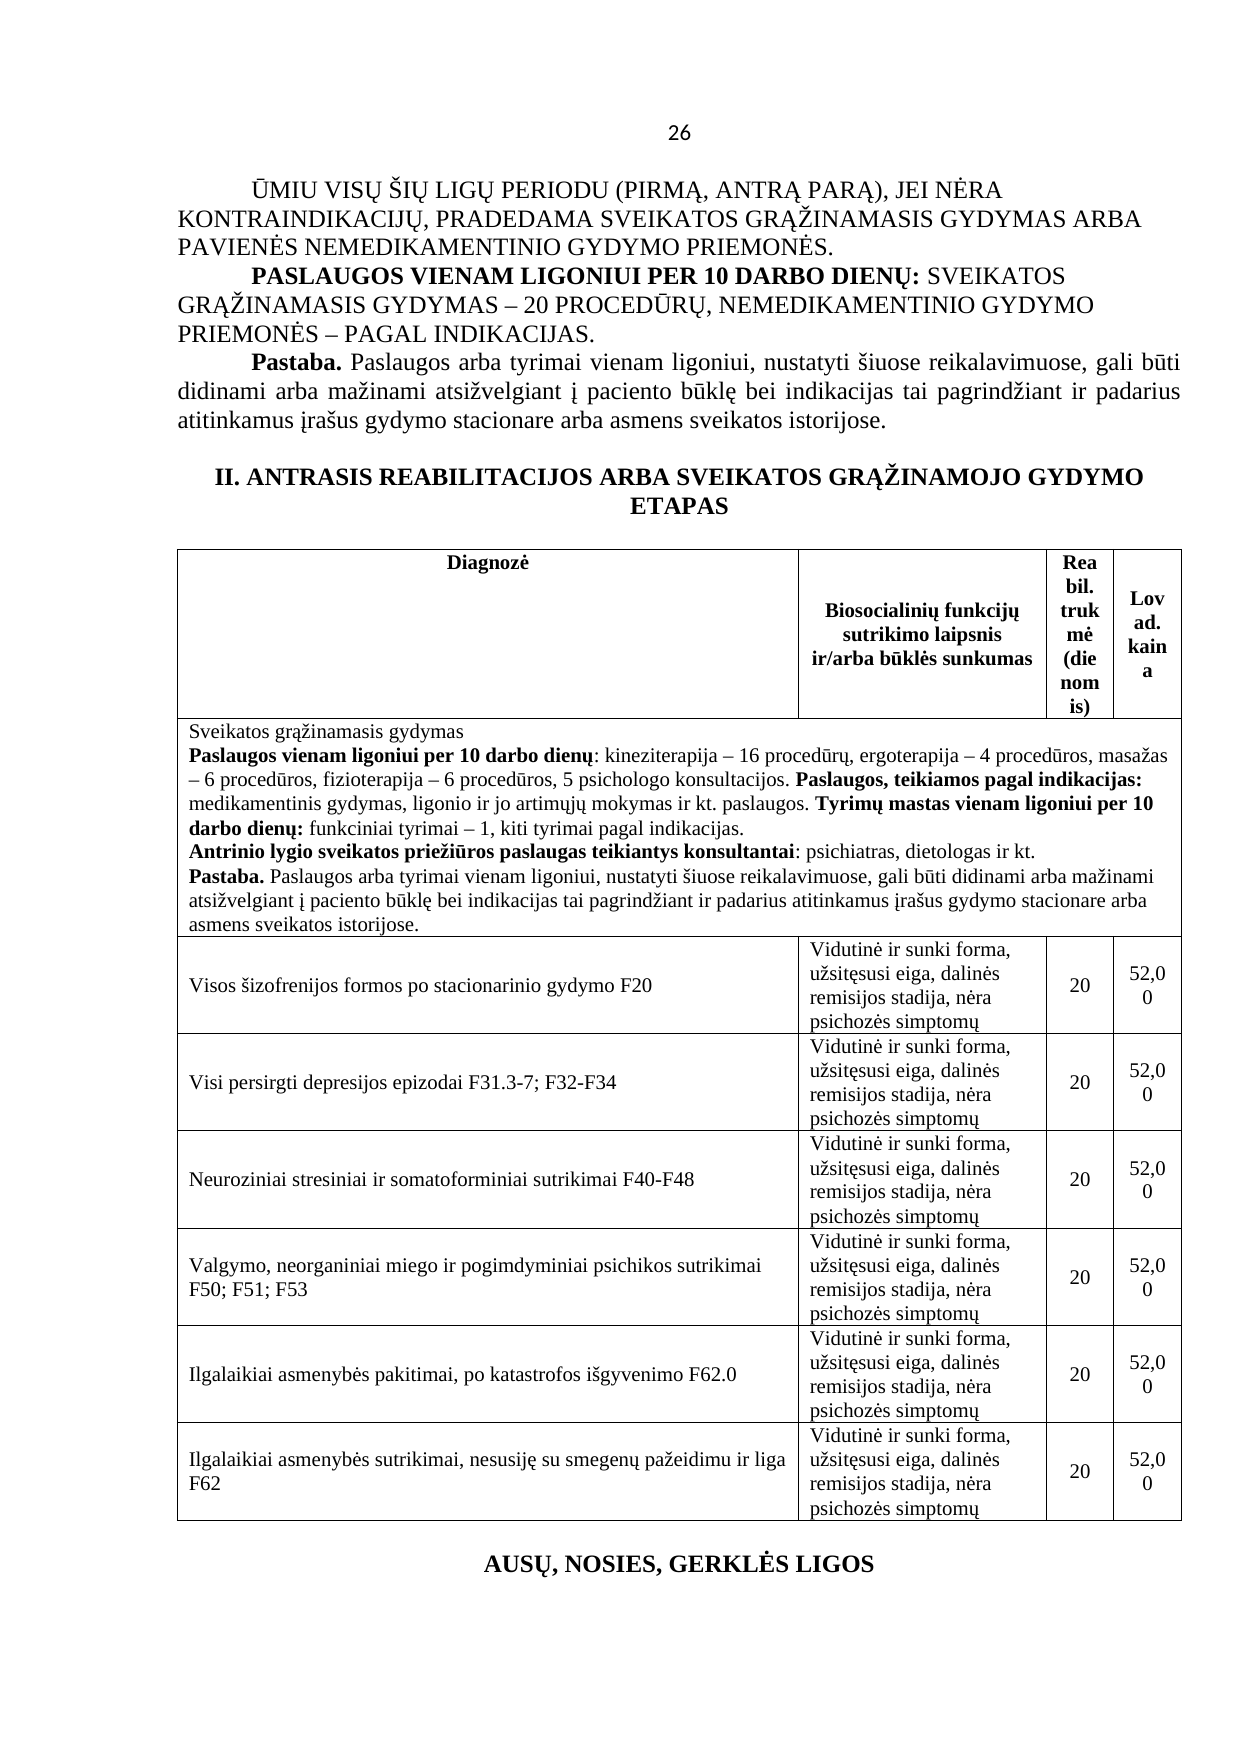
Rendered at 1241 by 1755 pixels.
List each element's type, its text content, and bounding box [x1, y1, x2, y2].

table_cell 20 [1047, 1131, 1113, 1228]
table_cell 20 [1047, 1326, 1113, 1422]
text Pastaba. Paslaugos arba tyrimai vienam ligoniui, nustatyti šiuose reikalavimuose, gali būti didinami arba mažinami atsižvelgiant į paciento būklę bei indikacijas tai pagrindžiant ir padarius atitinkamus įrašus gydymo stacionare arba asmens sveikatos istorijose. [177, 347, 1181, 434]
table_cell Visos šizofrenijos formos po stacionarinio gydymo F20 [178, 937, 798, 1033]
table_cell 52,00 [1114, 1326, 1181, 1422]
table_cell 52,00 [1114, 1423, 1181, 1519]
text II. ANTRASIS REABILITACIJOS arba Sveikatos Grąžinamojo Gydymo ETAPAS [177, 462, 1181, 520]
table_cell 20 [1047, 1034, 1113, 1130]
table_cell 20 [1047, 1229, 1113, 1325]
table_cell Vidutinė ir sunki forma, užsitęsusi eiga, dalinės remisijos stadija, nėra psichozės simptomų [799, 1131, 1046, 1228]
table_cell Visi persirgti depresijos epizodai F31.3-7; F32-F34 [178, 1034, 798, 1130]
text AUSŲ, NOSIES, GERKLĖS LIGOS [177, 1549, 1181, 1578]
table_header Reabil. trukmė (dienomis) [1047, 550, 1113, 718]
table_cell 52,00 [1114, 937, 1181, 1033]
table_cell Ilgalaikiai asmenybės sutrikimai, nesusiję su smegenų pažeidimu ir liga F62 [178, 1423, 798, 1519]
text Ūmiu visų šių ligų periodu (pirmą, antrą parą), jei nėra kontraindikacijų, pradedama sveikatos grąžinamasis gydymas arba pavienės nemedikamentinio gydymo priemonės. [177, 175, 1181, 261]
table_cell Sveikatos grąžinamasis gydymas Paslaugos vienam ligoniui per 10 darbo dienų: kineziterapija – 16 procedūrų, ergoterapija – 4 procedūros, masažas – 6 procedūros, fizioterapija – 6 procedūros, 5 psichologo konsultacijos. Paslaugos, teikiamos pagal indikacijas: medikamentinis gydymas, ligonio ir jo artimųjų mokymas ir kt. paslaugos. Tyrimų mastas vienam ligoniui per 10 darbo dienų: funkciniai tyrimai – 1, kiti tyrimai pagal indikacijas. Antrinio lygio sveikatos priežiūros paslaugas teikiantys konsultantai: psichiatras, dietologas ir kt. Pastaba. Paslaugos arba tyrimai vienam ligoniui, nustatyti šiuose reikalavimuose, gali būti didinami arba mažinami atsižvelgiant į paciento būklę bei indikacijas tai pagrindžiant ir padarius atitinkamus įrašus gydymo stacionare arba asmens sveikatos istorijose. [178, 719, 1181, 936]
table_header Biosocialinių funkcijų sutrikimo laipsnis ir/arba būklės sunkumas [799, 550, 1046, 718]
text Paslaugos vienam ligoniui per 10 darbo dienų: sveikatos grąžinamasis gydymas – 20 procedūrų, nemedikamentinio gydymo priemonės – pagal indikacijas. [177, 261, 1181, 347]
table_header Diagnozė [178, 550, 798, 718]
table_cell Neuroziniai stresiniai ir somatoforminiai sutrikimai F40-F48 [178, 1131, 798, 1228]
table_cell 52,00 [1114, 1034, 1181, 1130]
table_cell 20 [1047, 937, 1113, 1033]
table_header Lovad. kaina [1114, 550, 1181, 718]
table_cell 20 [1047, 1423, 1113, 1519]
table_cell 52,00 [1114, 1131, 1181, 1228]
table_cell 52,00 [1114, 1229, 1181, 1325]
table_cell Valgymo, neorganiniai miego ir pogimdyminiai psichikos sutrikimai F50; F51; F53 [178, 1229, 798, 1325]
table_cell Ilgalaikiai asmenybės pakitimai, po katastrofos išgyvenimo F62.0 [178, 1326, 798, 1422]
